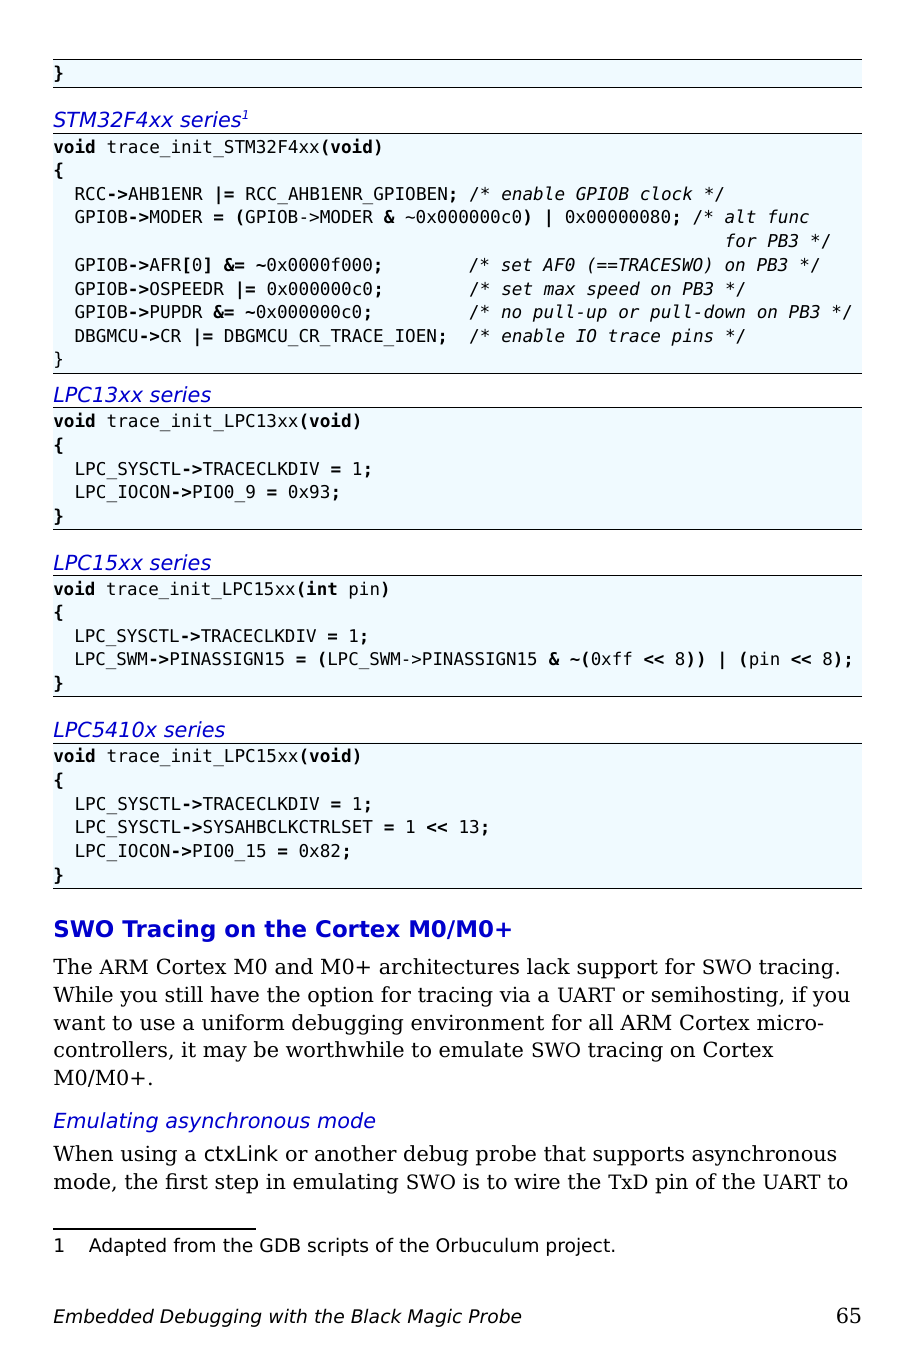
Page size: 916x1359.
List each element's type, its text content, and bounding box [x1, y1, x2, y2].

text } [53, 502, 862, 529]
text LPC_SYSCTL->TRACECLKDIV = 1; [53, 622, 862, 646]
text DBGMCU->CR |= DBGMCU_CR_TRACE_IOEN; /* enable IO trace pins */ [53, 322, 862, 345]
text { [53, 599, 862, 622]
text GPIOB->OSPEEDR |= 0x000000c0; /* set max speed on PB3 */ [53, 274, 862, 298]
text { [53, 156, 862, 180]
text } [53, 669, 862, 696]
text GPIOB->MODER = (GPIOB->MODER & ~0x000000c0) | 0x00000080; /* alt func for PB3 */ [53, 203, 862, 251]
text LPC_IOCON->PIO0_15 = 0x82; [53, 837, 862, 861]
text The ARM Cortex M0 and M0+ architectures lack support for SWO tracing. While you still have the option for tracing via a UART or semihosting, if you want to use a uniform debugging environment for all ARM Cortex micro-controllers, it may be worthwhile to emulate SWO tracing on Cortex M0/M0+. [53, 955, 862, 1090]
subtitle LPC5410x series [53, 718, 862, 742]
subtitle STM32F4xx series [53, 108, 862, 133]
text { [53, 431, 862, 454]
text void trace_init_STM32F4xx(void) [53, 134, 862, 156]
subtitle SWO Tracing on the Cortex M0/M0+ [53, 916, 862, 942]
text LPC_SYSCTL->TRACECLKDIV = 1; [53, 454, 862, 478]
subtitle LPC13xx series [53, 383, 862, 407]
text } [53, 345, 862, 373]
text RCC->AHB1ENR |= RCC_AHB1ENR_GPIOBEN; /* enable GPIOB clock */ [53, 180, 862, 203]
text LPC_SWM->PINASSIGN15 = (LPC_SWM->PINASSIGN15 & ~(0xff << 8)) | (pin << 8); [53, 646, 862, 669]
text } [53, 60, 862, 87]
text } [53, 861, 862, 888]
text void trace_init_LPC15xx(int pin) [53, 576, 862, 599]
subtitle LPC15xx series [53, 551, 862, 575]
text LPC_SYSCTL->TRACECLKDIV = 1; [53, 790, 862, 813]
text LPC_IOCON->PIO0_9 = 0x93; [53, 478, 862, 502]
text LPC_SYSCTL->SYSAHBCLKCTRLSET = 1 << 13; [53, 813, 862, 837]
text { [53, 766, 862, 790]
subtitle Emulating asynchronous mode [53, 1109, 862, 1133]
text When using a ctxLink or another debug probe that supports asynchronous mode, the first step in emulating SWO is to wire the TxD pin of the UART to [53, 1142, 862, 1194]
text GPIOB->PUPDR &= ~0x000000c0; /* no pull-up or pull-down on PB3 */ [53, 298, 862, 322]
text void trace_init_LPC15xx(void) [53, 744, 862, 766]
text void trace_init_LPC13xx(void) [53, 408, 862, 431]
text Adapted from the GDB scripts of the Orbuculum project. [53, 1235, 862, 1257]
text GPIOB->AFR[0] &= ~0x0000f000; /* set AF0 (==TRACESWO) on PB3 */ [53, 251, 862, 274]
